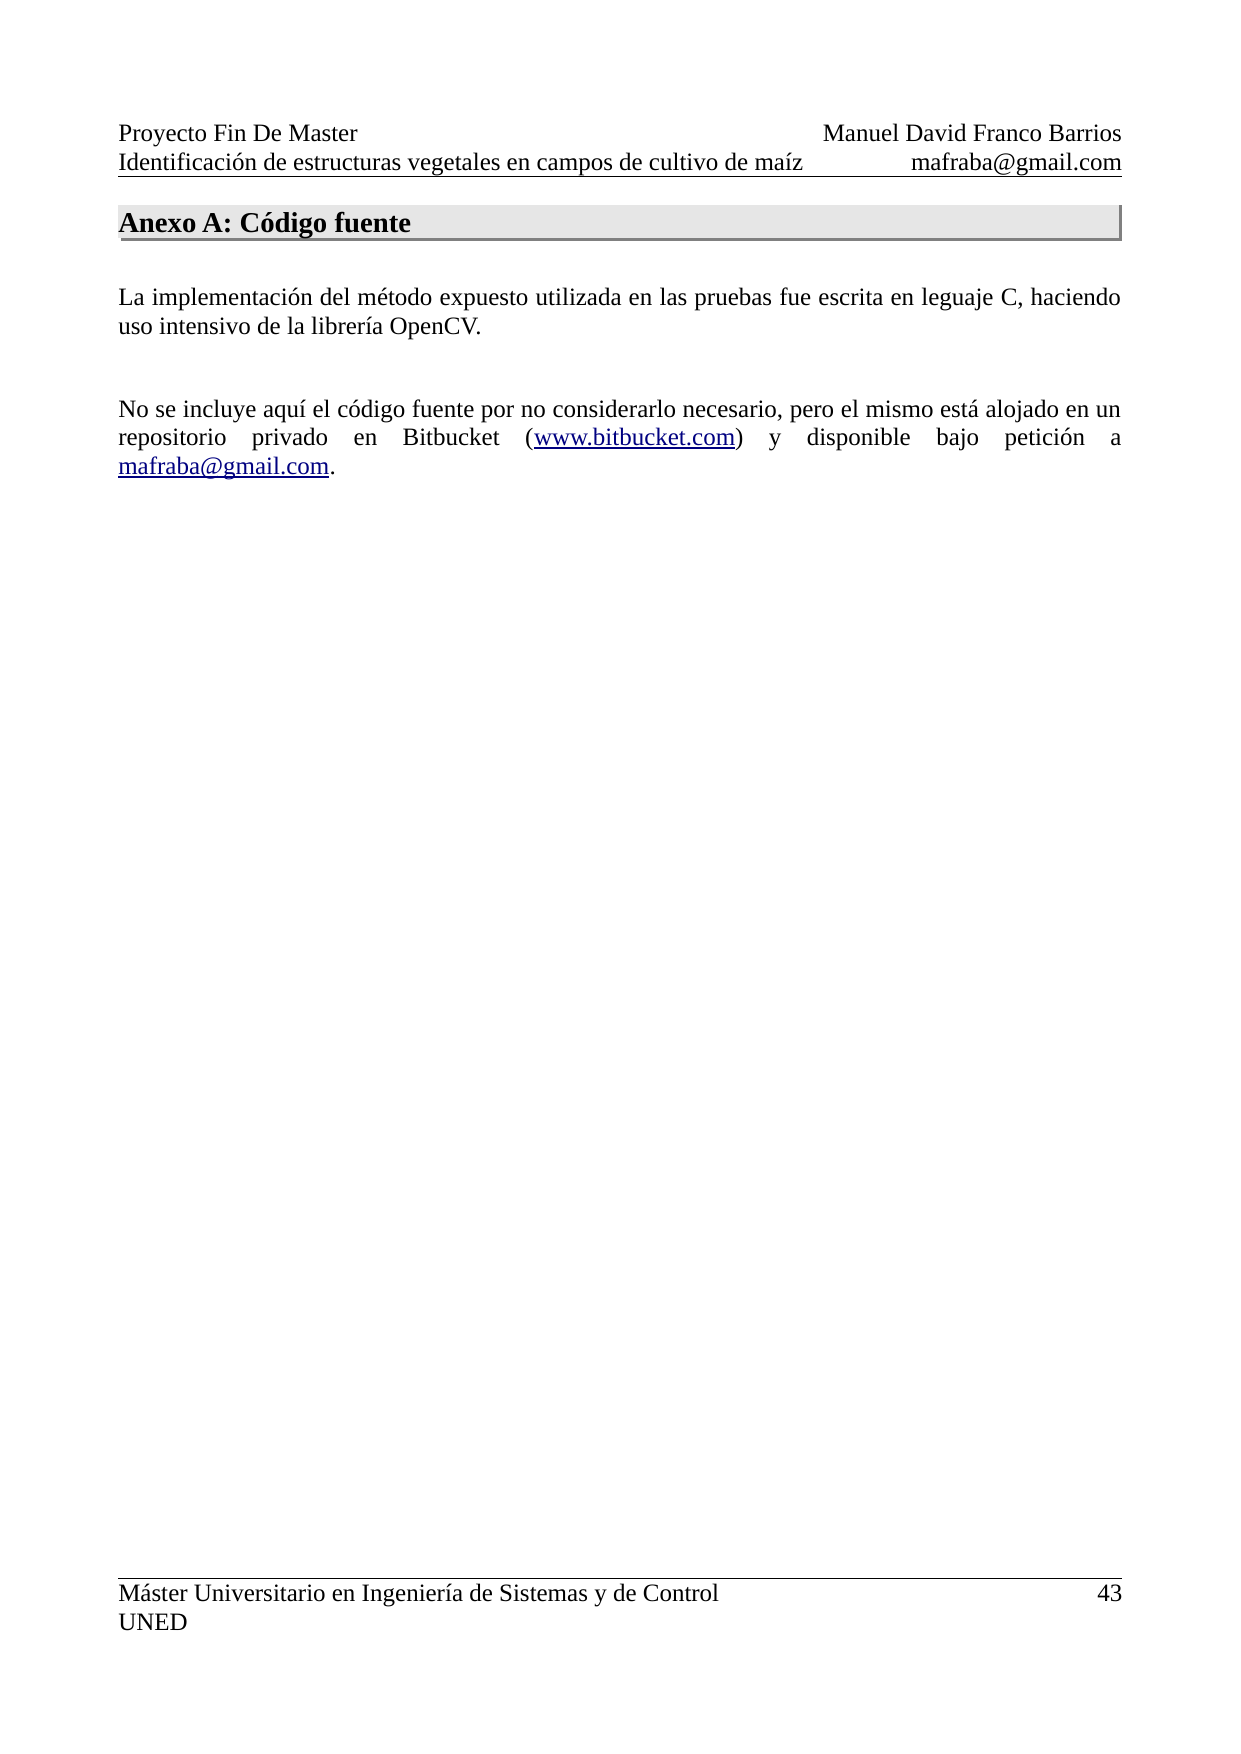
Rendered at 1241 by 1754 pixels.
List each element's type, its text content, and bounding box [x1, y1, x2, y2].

subtitle Anexo A: Código fuente [118, 205, 1119, 238]
text La implementación del método expuesto utilizada en las pruebas fue escrita en leguaje C, haciendo uso intensivo de la librería OpenCV. [118, 282, 1122, 340]
text No se incluye aquí el código fuente por no considerarlo necesario, pero el mismo está alojado en un repositorio privado en Bitbucket (www.bitbucket.com) y disponible bajo petición a mafraba@gmail.com. [118, 394, 1122, 480]
